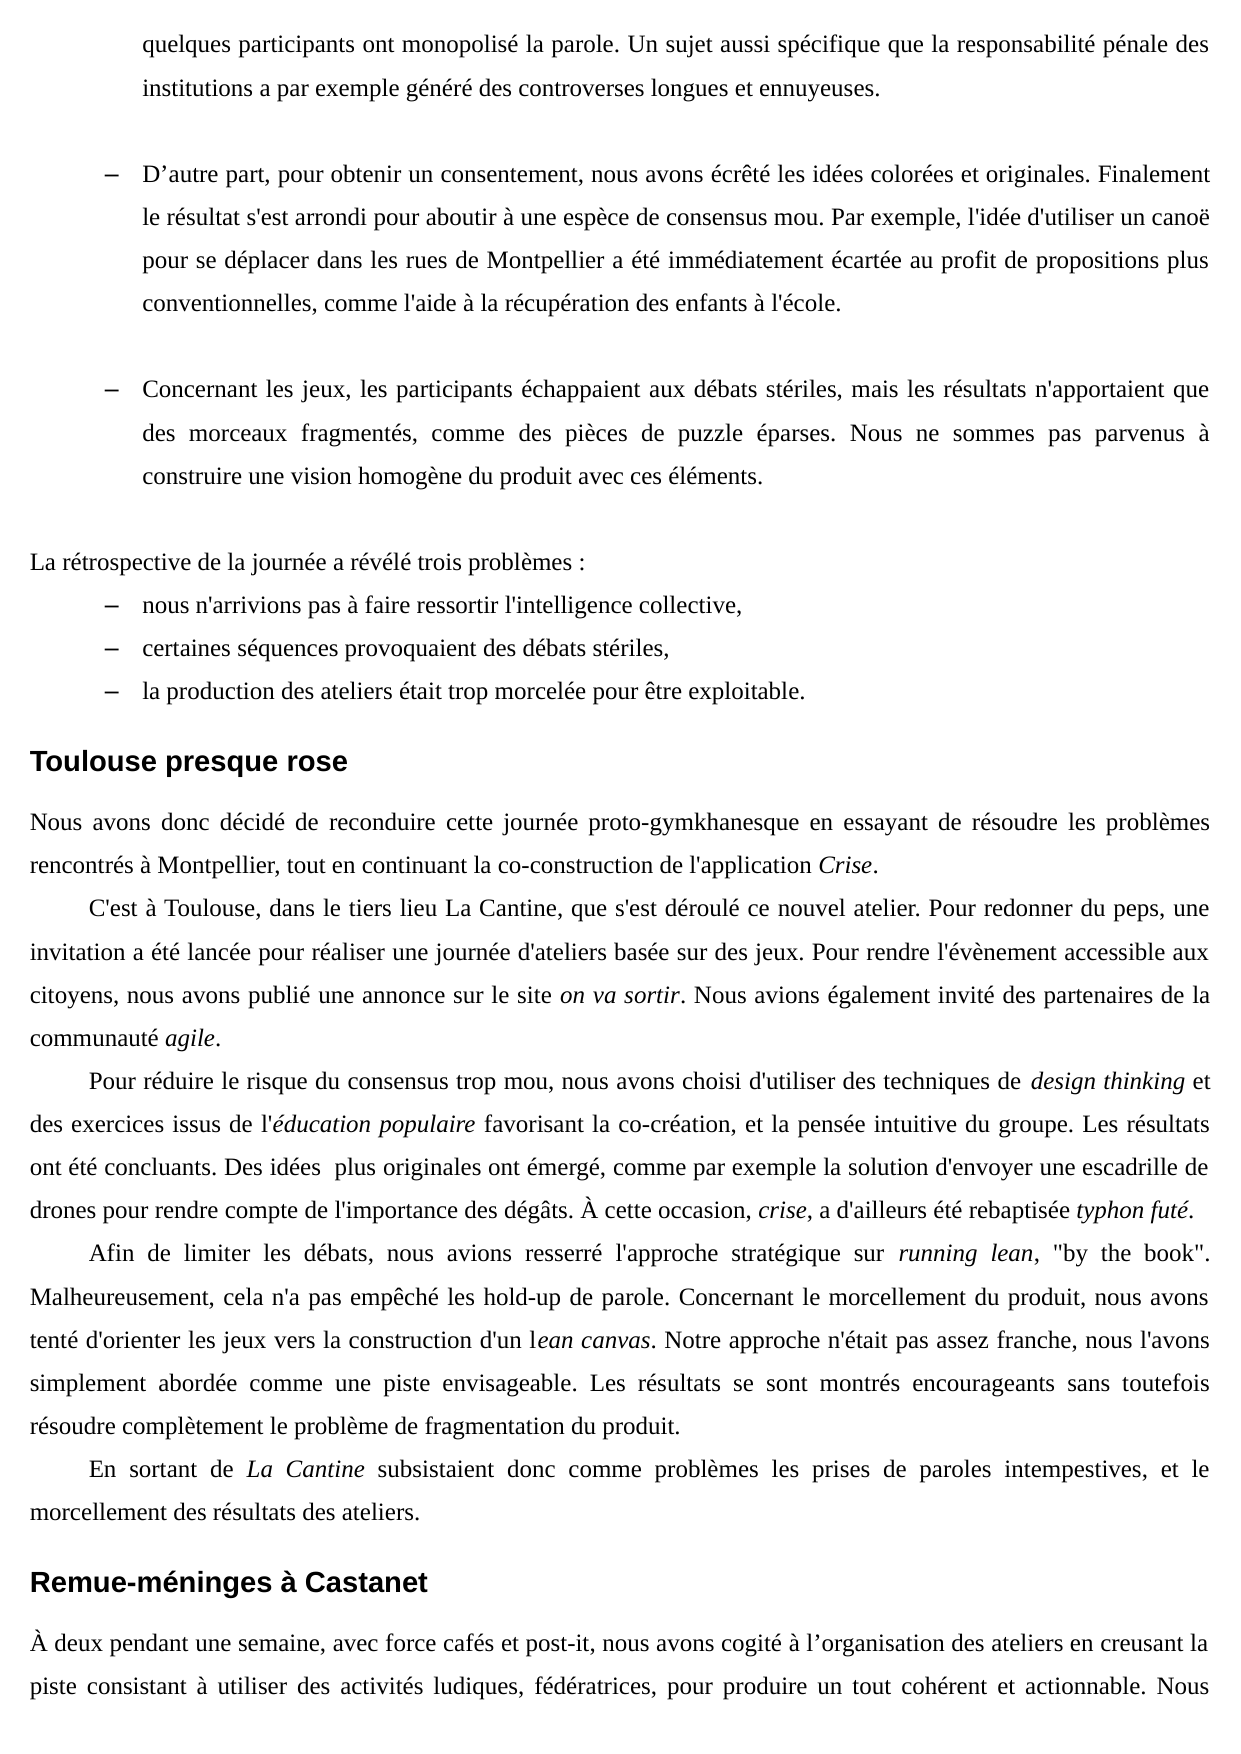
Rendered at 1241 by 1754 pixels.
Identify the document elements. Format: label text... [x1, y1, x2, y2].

text Nous avons donc décidé de reconduire cette journée proto-gymkhanesque en essayant de résoudre les problèmes rencontrés à Montpellier, tout en continuant la co-construction de l'application Crise. [29, 807, 1211, 879]
list Concernant les jeux, les participants échappaient aux débats stériles, mais les résultats n'apportaient que des morceaux fragmentés, comme des pièces de puzzle éparses. Nous ne sommes pas parvenus à construire une vision homogène du produit avec ces éléments. [104, 374, 1211, 489]
subtitle Remue-méninges à Castanet [29, 1565, 1211, 1599]
list D’autre part, pour obtenir un consentement, nous avons écrêté les idées colorées et originales. Finalement le résultat s'est arrondi pour aboutir à une espèce de consensus mou. Par exemple, l'idée d'utiliser un canoë pour se déplacer dans les rues de Montpellier a été immédiatement écartée au profit de propositions plus conventionnelles, comme l'aide à la récupération des enfants à l'école. [104, 159, 1211, 317]
list nous n'arrivions pas à faire ressortir l'intelligence collective, [104, 590, 1211, 619]
text À deux pendant une semaine, avec force cafés et post-it, nous avons cogité à l’organisation des ateliers en creusant la piste consistant à utiliser des activités ludiques, fédératrices, pour produire un tout cohérent et actionnable. Nous [29, 1628, 1211, 1700]
text Afin de limiter les débats, nous avions resserré l'approche stratégique sur running lean, "by the book". Malheureusement, cela n'a pas empêché les hold-up de parole. Concernant le morcellement du produit, nous avons tenté d'orienter les jeux vers la construction d'un lean canvas. Notre approche n'était pas assez franche, nous l'avons simplement abordée comme une piste envisageable. Les résultats se sont montrés encourageants sans toutefois résoudre complètement le problème de fragmentation du produit. [29, 1238, 1211, 1440]
subtitle Toulouse presque rose [29, 744, 1211, 778]
list quelques participants ont monopolisé la parole. Un sujet aussi spécifique que la responsabilité pénale des institutions a par exemple généré des controverses longues et ennuyeuses. [104, 29, 1211, 101]
text En sortant de La Cantine subsistaient donc comme problèmes les prises de paroles intempestives, et le morcellement des résultats des ateliers. [29, 1454, 1211, 1526]
text Pour réduire le risque du consensus trop mou, nous avons choisi d'utiliser des techniques de design thinking et des exercices issus de l'éducation populaire favorisant la co-création, et la pensée intuitive du groupe. Les résultats ont été concluants. Des idées plus originales ont émergé, comme par exemple la solution d'envoyer une escadrille de drones pour rendre compte de l'importance des dégâts. À cette occasion, crise, a d'ailleurs été rebaptisée typhon futé. [29, 1066, 1211, 1224]
text C'est à Toulouse, dans le tiers lieu La Cantine, que s'est déroulé ce nouvel atelier. Pour redonner du peps, une invitation a été lancée pour réaliser une journée d'ateliers basée sur des jeux. Pour rendre l'évènement accessible aux citoyens, nous avons publié une annonce sur le site on va sortir. Nous avions également invité des partenaires de la communauté agile. [29, 893, 1211, 1052]
list la production des ateliers était trop morcelée pour être exploitable. [104, 676, 1211, 705]
list La rétrospective de la journée a révélé trois problèmes : [29, 547, 1211, 576]
list certaines séquences provoquaient des débats stériles, [104, 633, 1211, 662]
